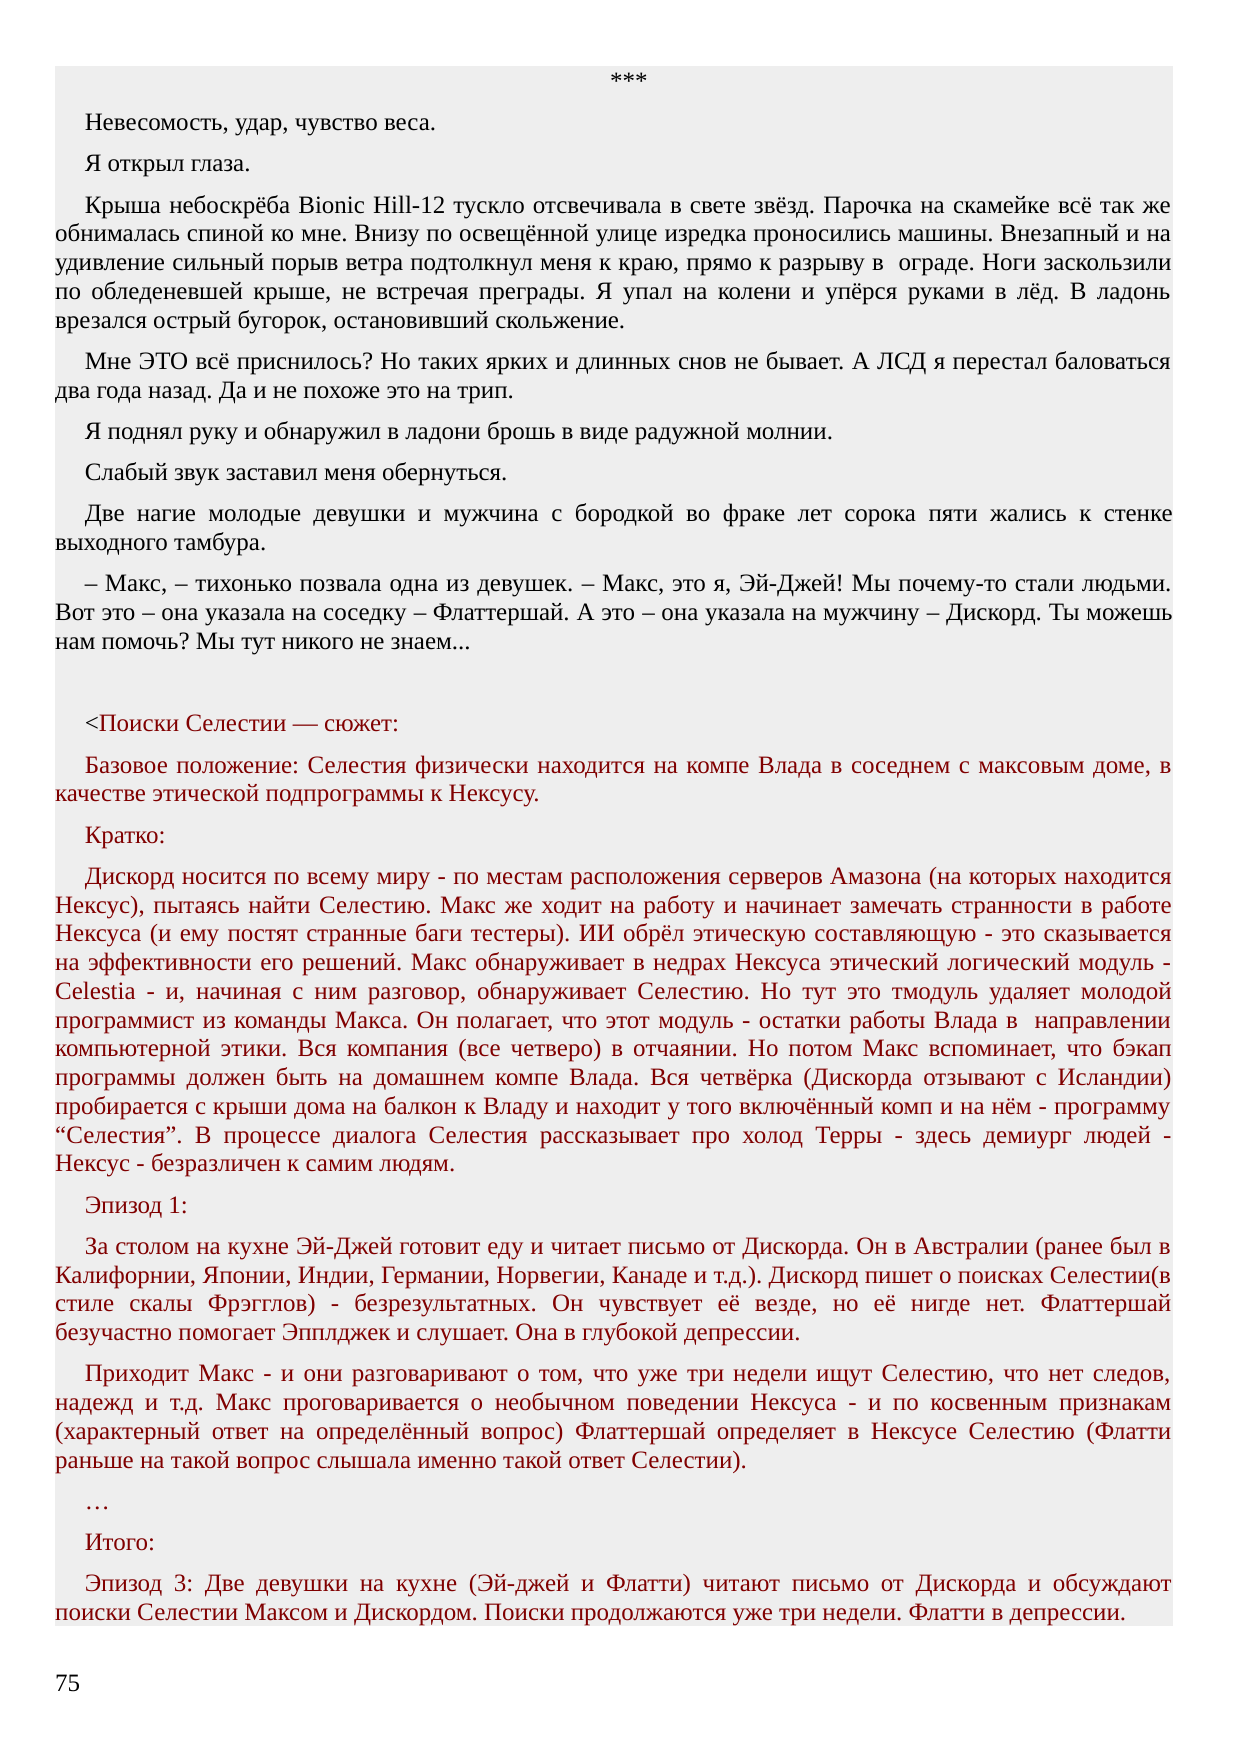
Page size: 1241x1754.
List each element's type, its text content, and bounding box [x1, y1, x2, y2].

text – Макс, – тихонько позвала одна из девушек. – Макс, это я, Эй-Джей! Мы почему-то стали людьми. Вот это – она указала на соседку – Флаттершай. А это – она указала на мужчину – Дискорд. Ты можешь нам помочь? Мы тут никого не знаем... [55, 568, 1173, 655]
text Приходит Макс - и они разговаривают о том, что уже три недели ищут Селестию, что нет следов, надежд и т.д. Макс проговаривается о необычном поведении Нексуса - и по косвенным признакам (характерный ответ на определённый вопрос) Флаттершай определяет в Нексусе Селестию (Флатти раньше на такой вопрос слышала именно такой ответ Селестии). [55, 1358, 1173, 1473]
text Мне ЭТО всё приснилось? Но таких ярких и длинных снов не бывает. А ЛСД я перестал баловаться два года назад. Да и не похоже это на трип. [55, 346, 1173, 403]
text Я поднял руку и обнаружил в ладони брошь в виде радужной молнии. [55, 416, 1173, 445]
text … [55, 1486, 1173, 1515]
text Невесомость, удар, чувство веса. [55, 107, 1173, 136]
text Кратко: [55, 820, 1173, 848]
text Эпизод 3: Две девушки на кухне (Эй-джей и Флатти) читают письмо от Дискорда и обсуждают поиски Селестии Максом и Дискордом. Поиски продолжаются уже три недели. Флатти в депрессии. [55, 1568, 1173, 1626]
text Базовое положение: Селестия физически находится на компе Влада в соседнем с максовым доме, в качестве этической подпрограммы к Нексусу. [55, 750, 1173, 807]
text Слабый звук заставил меня обернуться. [55, 457, 1173, 486]
text Эпизод 1: [55, 1190, 1173, 1218]
text <Поиски Селестии — сюжет: [55, 708, 1173, 737]
text Две нагие молодые девушки и мужчина с бородкой во фраке лет сорока пяти жались к стенке выходного тамбура. [55, 498, 1173, 556]
text Крыша небоскрёба Bionic Hill-12 тускло отсвечивала в свете звёзд. Парочка на скамейке всё так же обнималась спиной ко мне. Внизу по освещённой улице изредка проносились машины. Внезапный и на удивление сильный порыв ветра подтолкнул меня к краю, прямо к разрыву в ограде. Ноги заскользили по обледеневшей крыше, не встречая преграды. Я упал на колени и упёрся руками в лёд. В ладонь врезался острый бугорок, остановивший скольжение. [55, 190, 1173, 333]
text За столом на кухне Эй-Джей готовит еду и читает письмо от Дискорда. Он в Австралии (ранее был в Калифорнии, Японии, Индии, Германии, Норвегии, Канаде и т.д.). Дискорд пишет о поисках Селестии(в стиле скалы Фрэгглов) - безрезультатных. Он чувствует её везде, но её нигде нет. Флаттершай безучастно помогает Эпплджек и слушает. Она в глубокой депрессии. [55, 1231, 1173, 1346]
text Дискорд носится по всему миру - по местам расположения серверов Амазона (на которых находится Нексус), пытаясь найти Селестию. Макс же ходит на работу и начинает замечать странности в работе Нексуса (и ему постят странные баги тестеры). ИИ обрёл этическую составляющую - это сказывается на эффективности его решений. Макс обнаруживает в недрах Нексуса этический логический модуль - Celestia - и, начиная с ним разговор, обнаруживает Селестию. Но тут это тмодуль удаляет молодой программист из команды Макса. Он полагает, что этот модуль - остатки работы Влада в направлении компьютерной этики. Вся компания (все четверо) в отчаянии. Но потом Макс вспоминает, что бэкап программы должен быть на домашнем компе Влада. Вся четвёрка (Дискорда отзывают с Исландии) пробирается с крыши дома на балкон к Владу и находит у того включённый комп и на нём - программу “Селестия”. В процессе диалога Селестия рассказывает про холод Терры - здесь демиург людей - Нексус - безразличен к самим людям. [55, 861, 1173, 1177]
text Я открыл глаза. [55, 148, 1173, 177]
text Итого: [55, 1527, 1173, 1556]
text *** [55, 66, 1173, 95]
